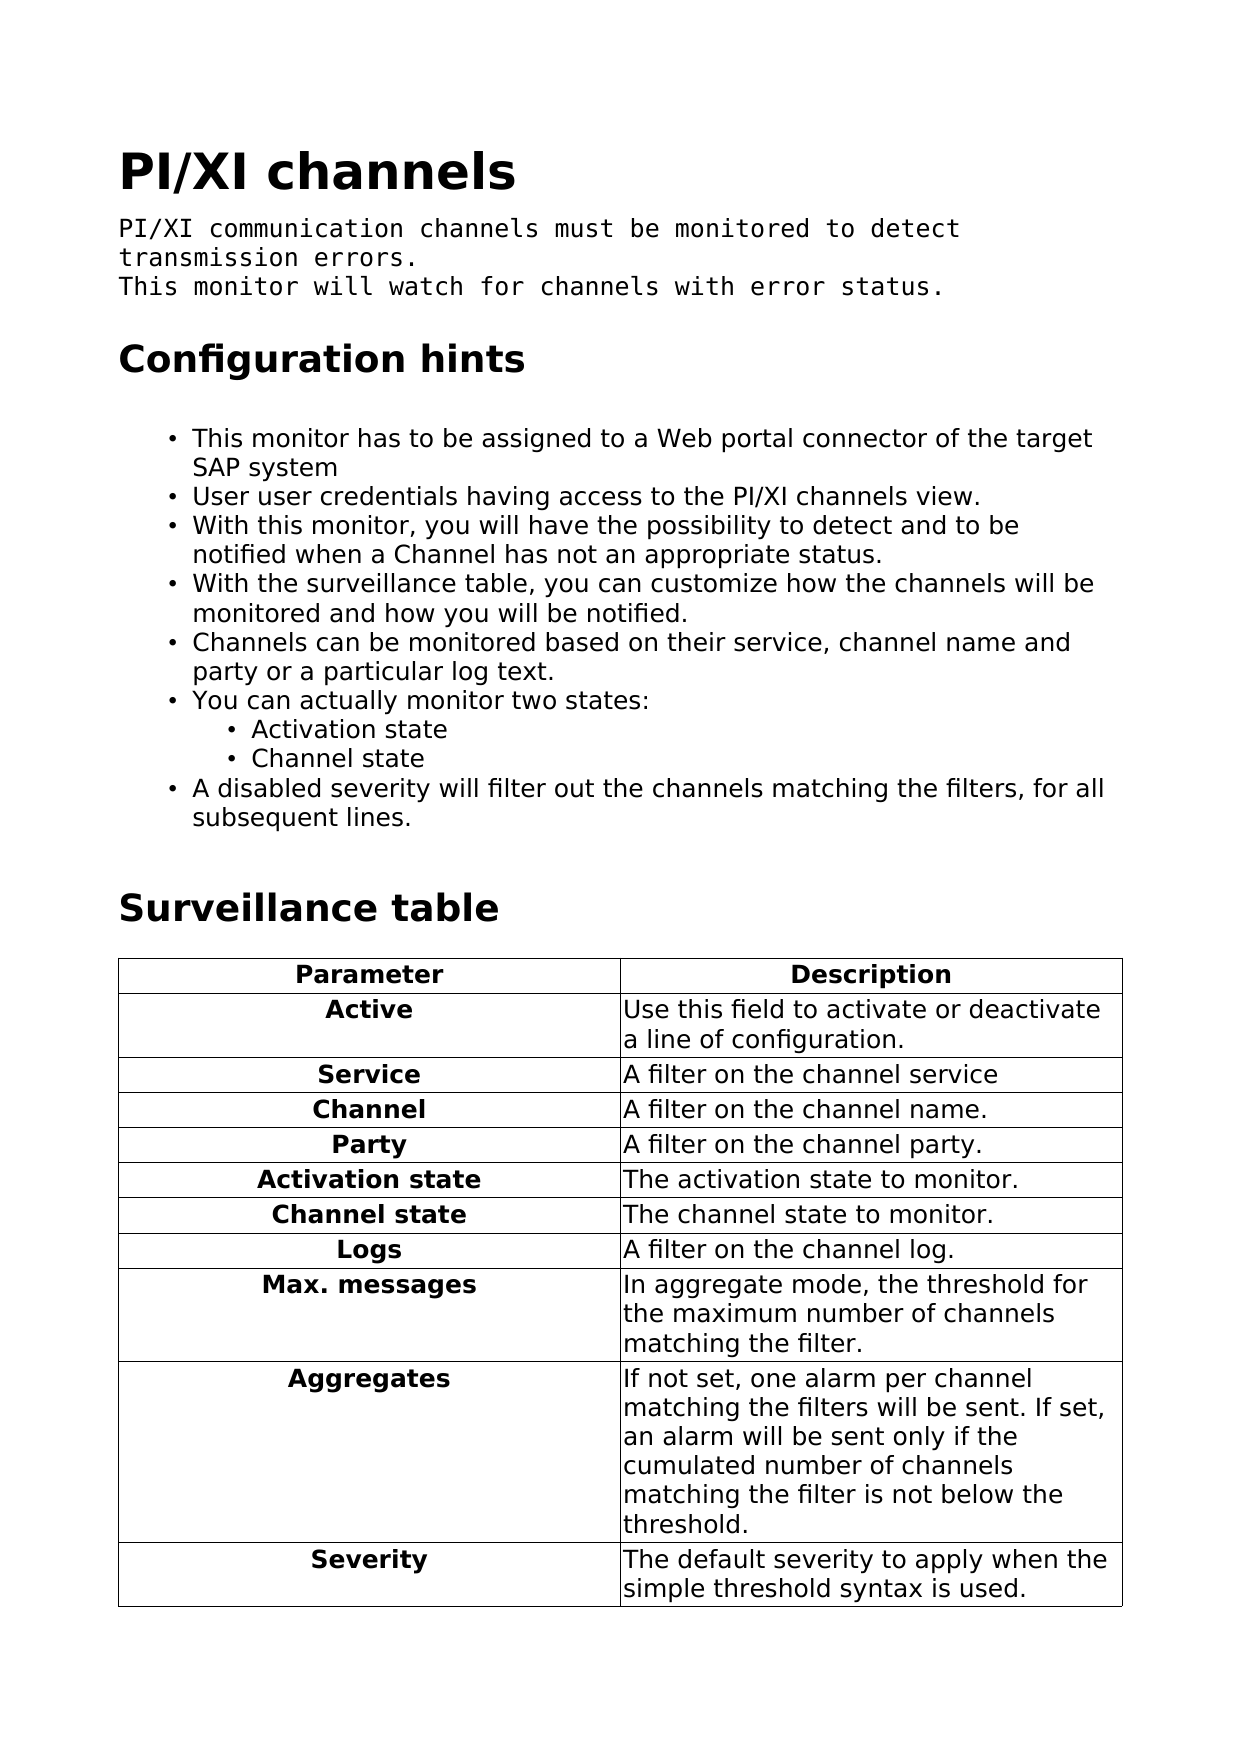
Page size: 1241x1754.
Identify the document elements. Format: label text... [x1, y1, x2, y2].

subtitle Configuration hints [118, 338, 1122, 382]
table_cell A filter on the channel service [621, 1058, 1122, 1092]
list This monitor has to be assigned to a Web portal connector of the target SAP system [177, 424, 1122, 482]
table_cell Activation state [119, 1163, 620, 1197]
table_cell In aggregate mode, the threshold for the maximum number of channels matching the filter. [621, 1269, 1122, 1361]
table_header Parameter [119, 959, 620, 993]
table_cell A filter on the channel log. [621, 1234, 1122, 1267]
table_cell The channel state to monitor. [621, 1198, 1122, 1232]
table_cell The activation state to monitor. [621, 1163, 1122, 1197]
table_cell Service [119, 1058, 620, 1092]
table_cell Channel state [119, 1198, 620, 1232]
list Activation state [236, 715, 1122, 744]
list You can actually monitor two states: [177, 686, 1122, 715]
table_cell Party [119, 1128, 620, 1162]
table_cell Use this field to activate or deactivate a line of configuration. [621, 994, 1122, 1057]
text PI/XI communication channels must be monitored to detect transmission errors. This monitor will watch for channels with error status. [118, 214, 1122, 301]
table_header Description [621, 959, 1122, 993]
table_cell Active [119, 994, 620, 1057]
table_cell Channel [119, 1093, 620, 1127]
table_cell The default severity to apply when the simple threshold syntax is used. [621, 1543, 1122, 1606]
subtitle Surveillance table [118, 887, 1122, 930]
list User user credentials having access to the PI/XI channels view. [177, 482, 1122, 511]
list With the surveillance table, you can customize how the channels will be monitored and how you will be notified. [177, 569, 1122, 628]
subtitle PI/XI channels [118, 143, 1122, 201]
table_cell Severity [119, 1543, 620, 1606]
table_cell A filter on the channel name. [621, 1093, 1122, 1127]
list A disabled severity will filter out the channels matching the filters, for all subsequent lines. [177, 774, 1122, 832]
table_cell If not set, one alarm per channel matching the filters will be sent. If set, an alarm will be sent only if the cumulated number of channels matching the filter is not below the threshold. [621, 1362, 1122, 1542]
table_cell A filter on the channel party. [621, 1128, 1122, 1162]
list Channels can be monitored based on their service, channel name and party or a particular log text. [177, 628, 1122, 686]
table_cell Logs [119, 1234, 620, 1267]
table_cell Max. messages [119, 1269, 620, 1361]
list With this monitor, you will have the possibility to detect and to be notified when a Channel has not an appropriate status. [177, 511, 1122, 569]
list Channel state [236, 744, 1122, 774]
table_cell Aggregates [119, 1362, 620, 1542]
